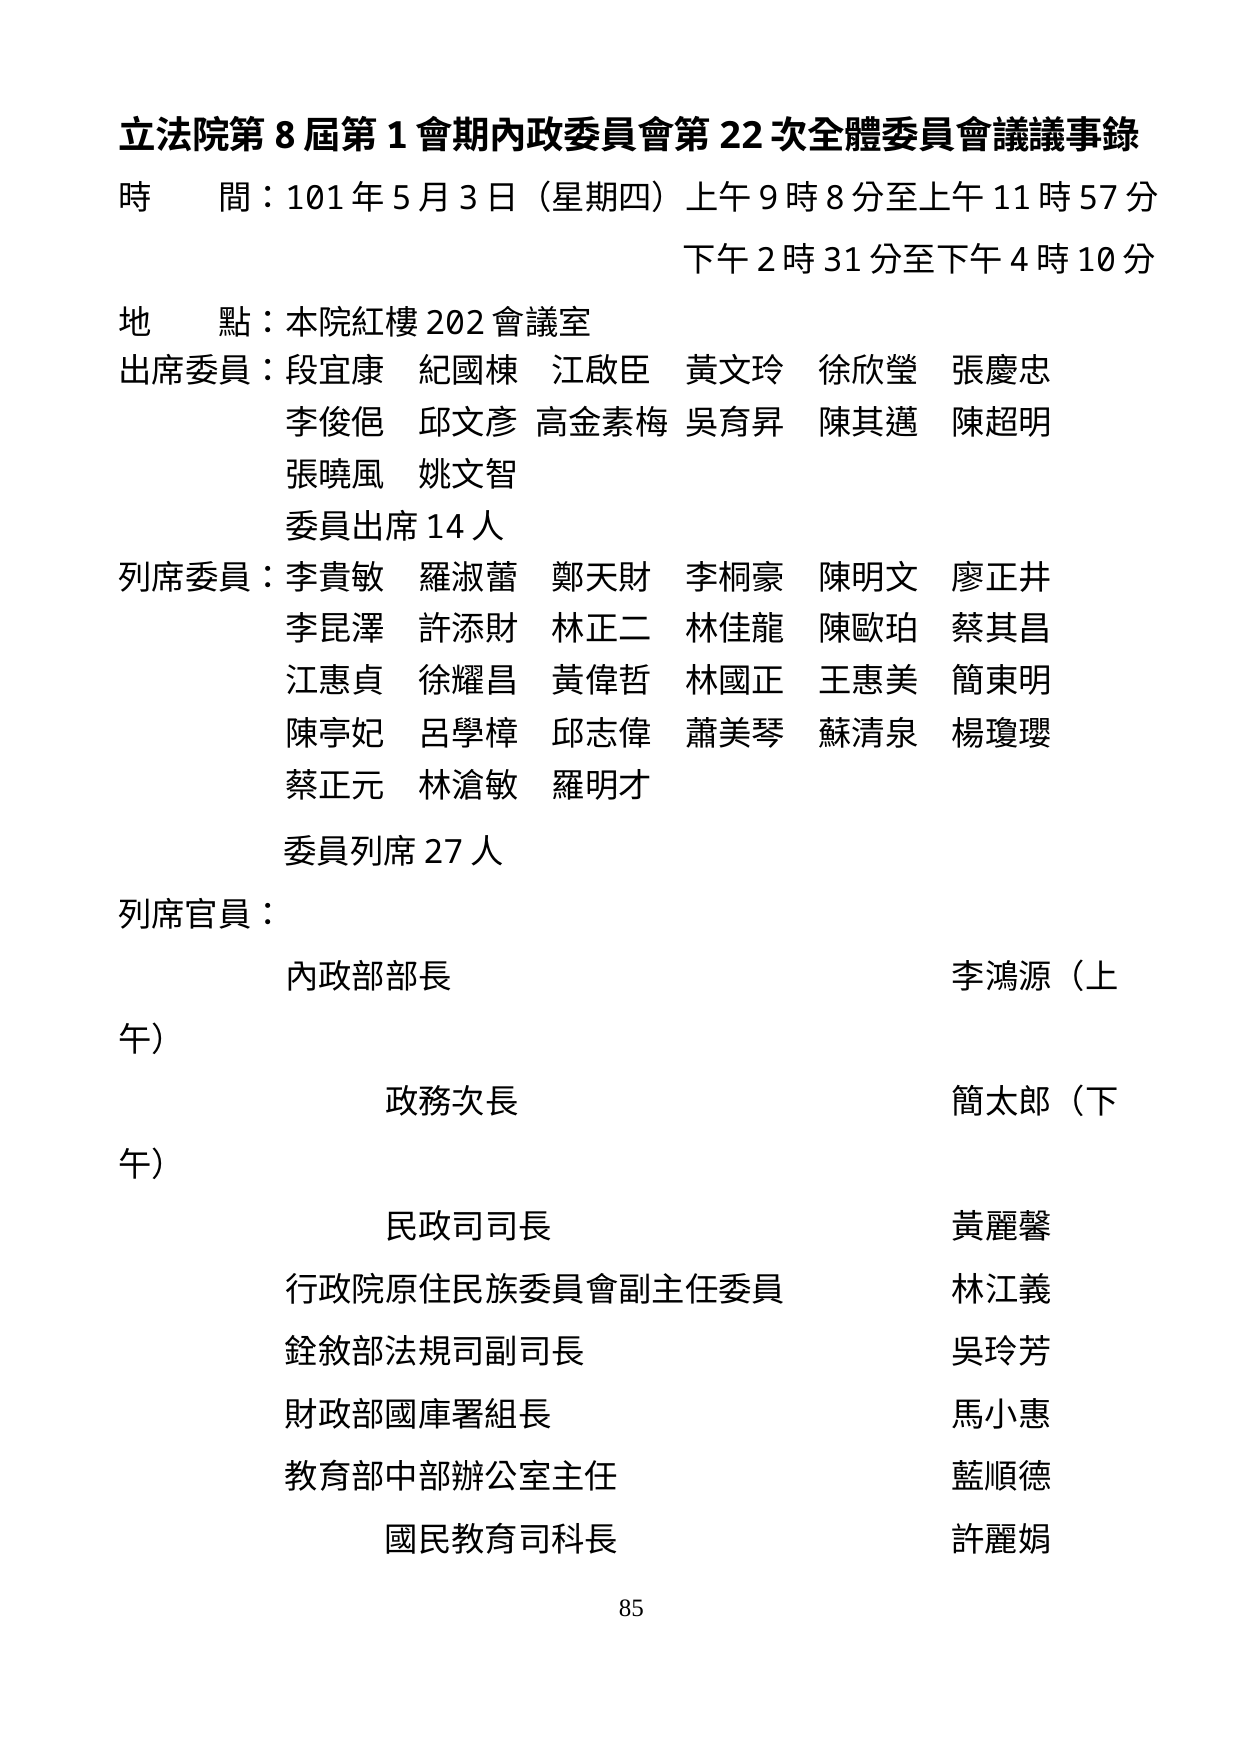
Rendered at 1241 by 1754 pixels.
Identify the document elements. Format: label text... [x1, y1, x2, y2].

text 陳亭妃 呂學樟 邱志偉 蕭美琴 蘇清泉 楊瓊瓔 [285, 703, 1144, 755]
text 李俊俋 邱文彥 高金素梅 吳育昇 陳其邁 陳超明 [285, 393, 1144, 445]
text 時 間：101年5月3日（星期四）上午9時8分至上午11時57分 [118, 153, 1205, 216]
text 列席委員：李貴敏 羅淑蕾 鄭天財 李桐豪 陳明文 廖正井 [118, 549, 1144, 599]
text 銓敘部法規司副司長 吳玲芳 [118, 1307, 1088, 1370]
text 內政部部長 李鴻源（上午） [118, 932, 1166, 1057]
text 教育部中部辦公室主任 藍順德 [118, 1432, 1088, 1495]
text 地 點：本院紅樓202會議室 [118, 278, 1144, 341]
text 江惠貞 徐耀昌 黃偉哲 林國正 王惠美 簡東明 [285, 651, 1144, 703]
text 列席官員： [118, 870, 1163, 932]
text 出席委員：段宜康 紀國棟 江啟臣 黃文玲 徐欣瑩 張慶忠 [118, 341, 1144, 393]
text 李昆澤 許添財 林正二 林佳龍 陳歐珀 蔡其昌 [285, 599, 1144, 651]
text 委員出席14人 [285, 497, 1144, 549]
text 下午2時31分至下午4時10分 [118, 216, 1205, 278]
text 財政部國庫署組長 馬小惠 [118, 1370, 1088, 1432]
text 張曉風 姚文智 [285, 445, 1144, 497]
text 委員列席27人 [118, 807, 1088, 870]
text 民政司司長 黃麗馨 [118, 1182, 1163, 1245]
text 政務次長 簡太郎（下午） [118, 1057, 1181, 1182]
text 行政院原住民族委員會副主任委員 林江義 [118, 1245, 1163, 1307]
text 蔡正元 林滄敏 羅明才 [285, 755, 1144, 807]
text 立法院第8屆第1會期內政委員會第22次全體委員會議議事錄 [118, 91, 1144, 153]
text 國民教育司科長 許麗娟 [118, 1495, 1088, 1557]
